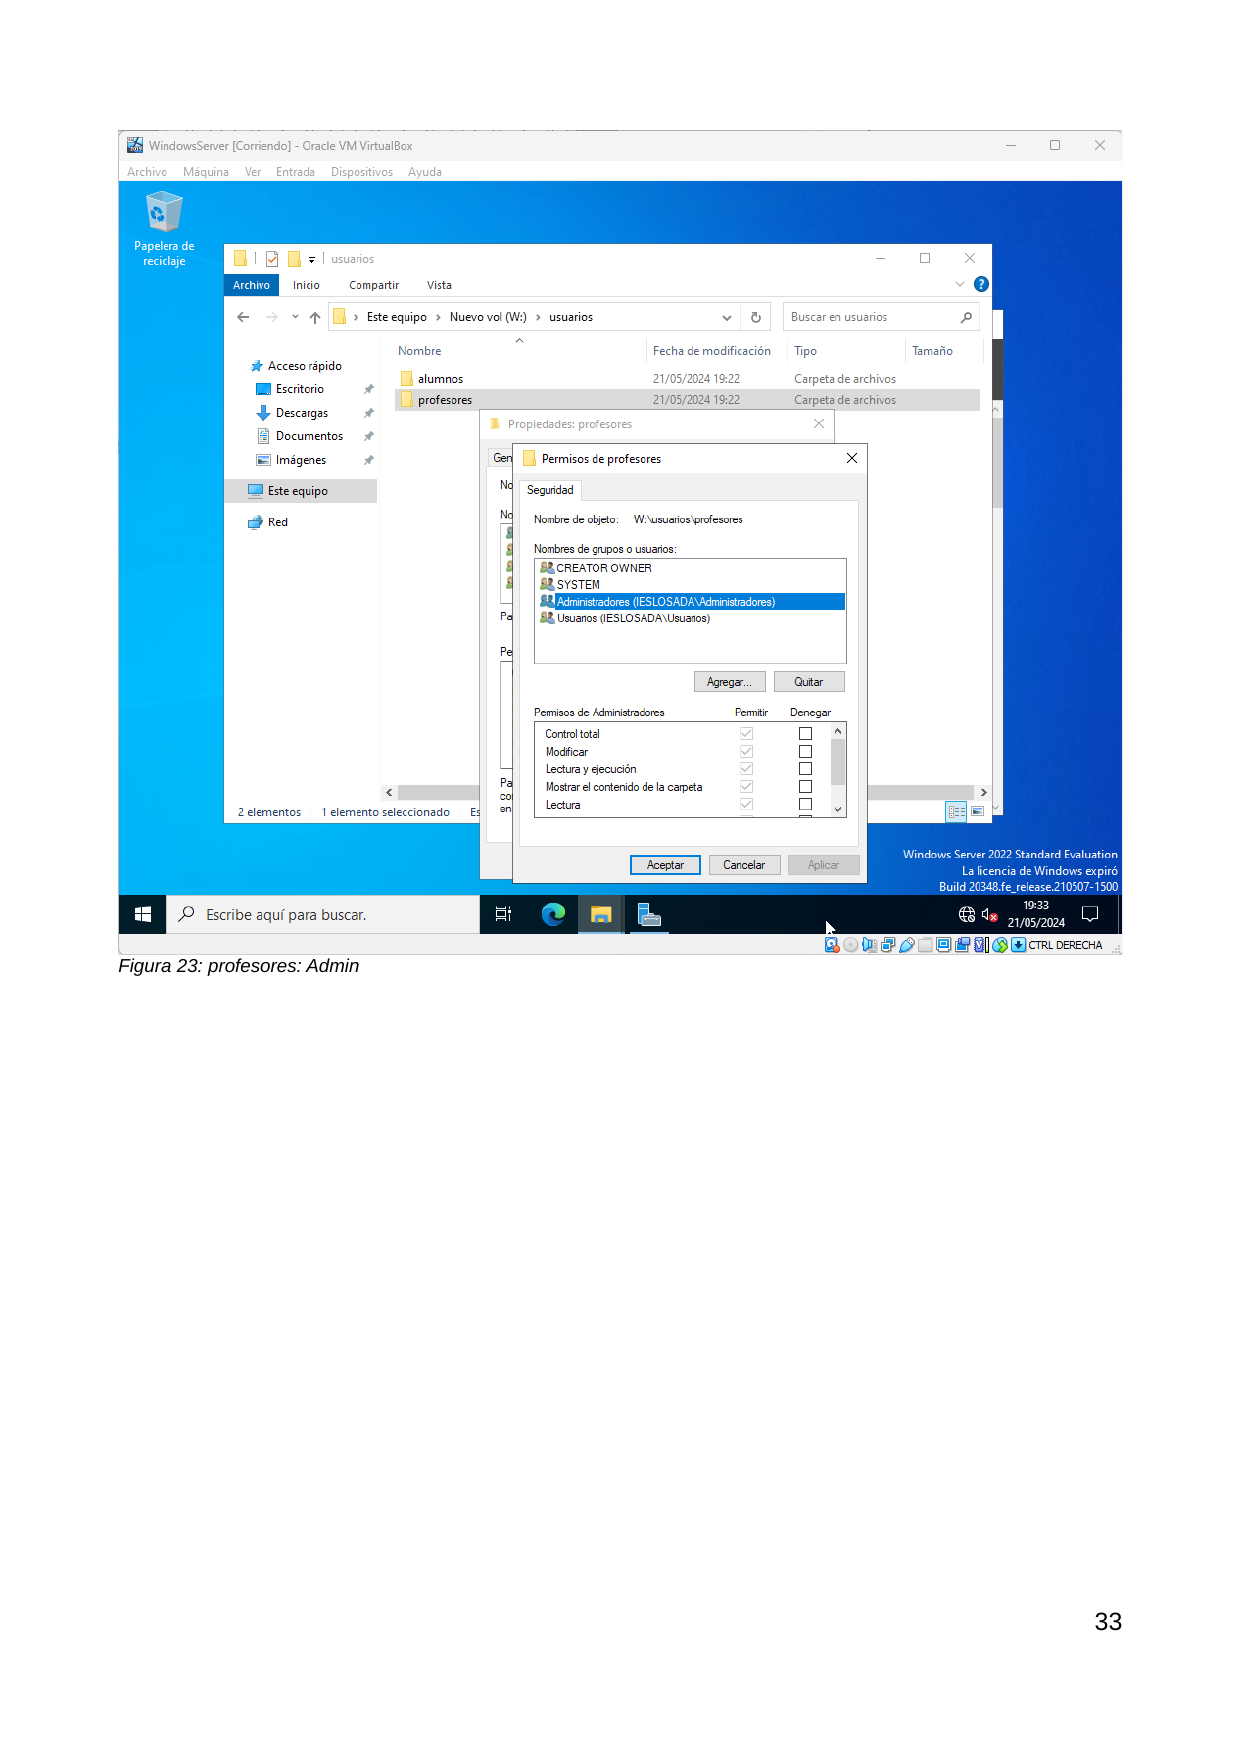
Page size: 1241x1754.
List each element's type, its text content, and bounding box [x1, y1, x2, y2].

text Figura 23: profesores: Admin [118, 955, 1122, 976]
picture [118, 130, 1123, 955]
picture [147, 192, 182, 231]
